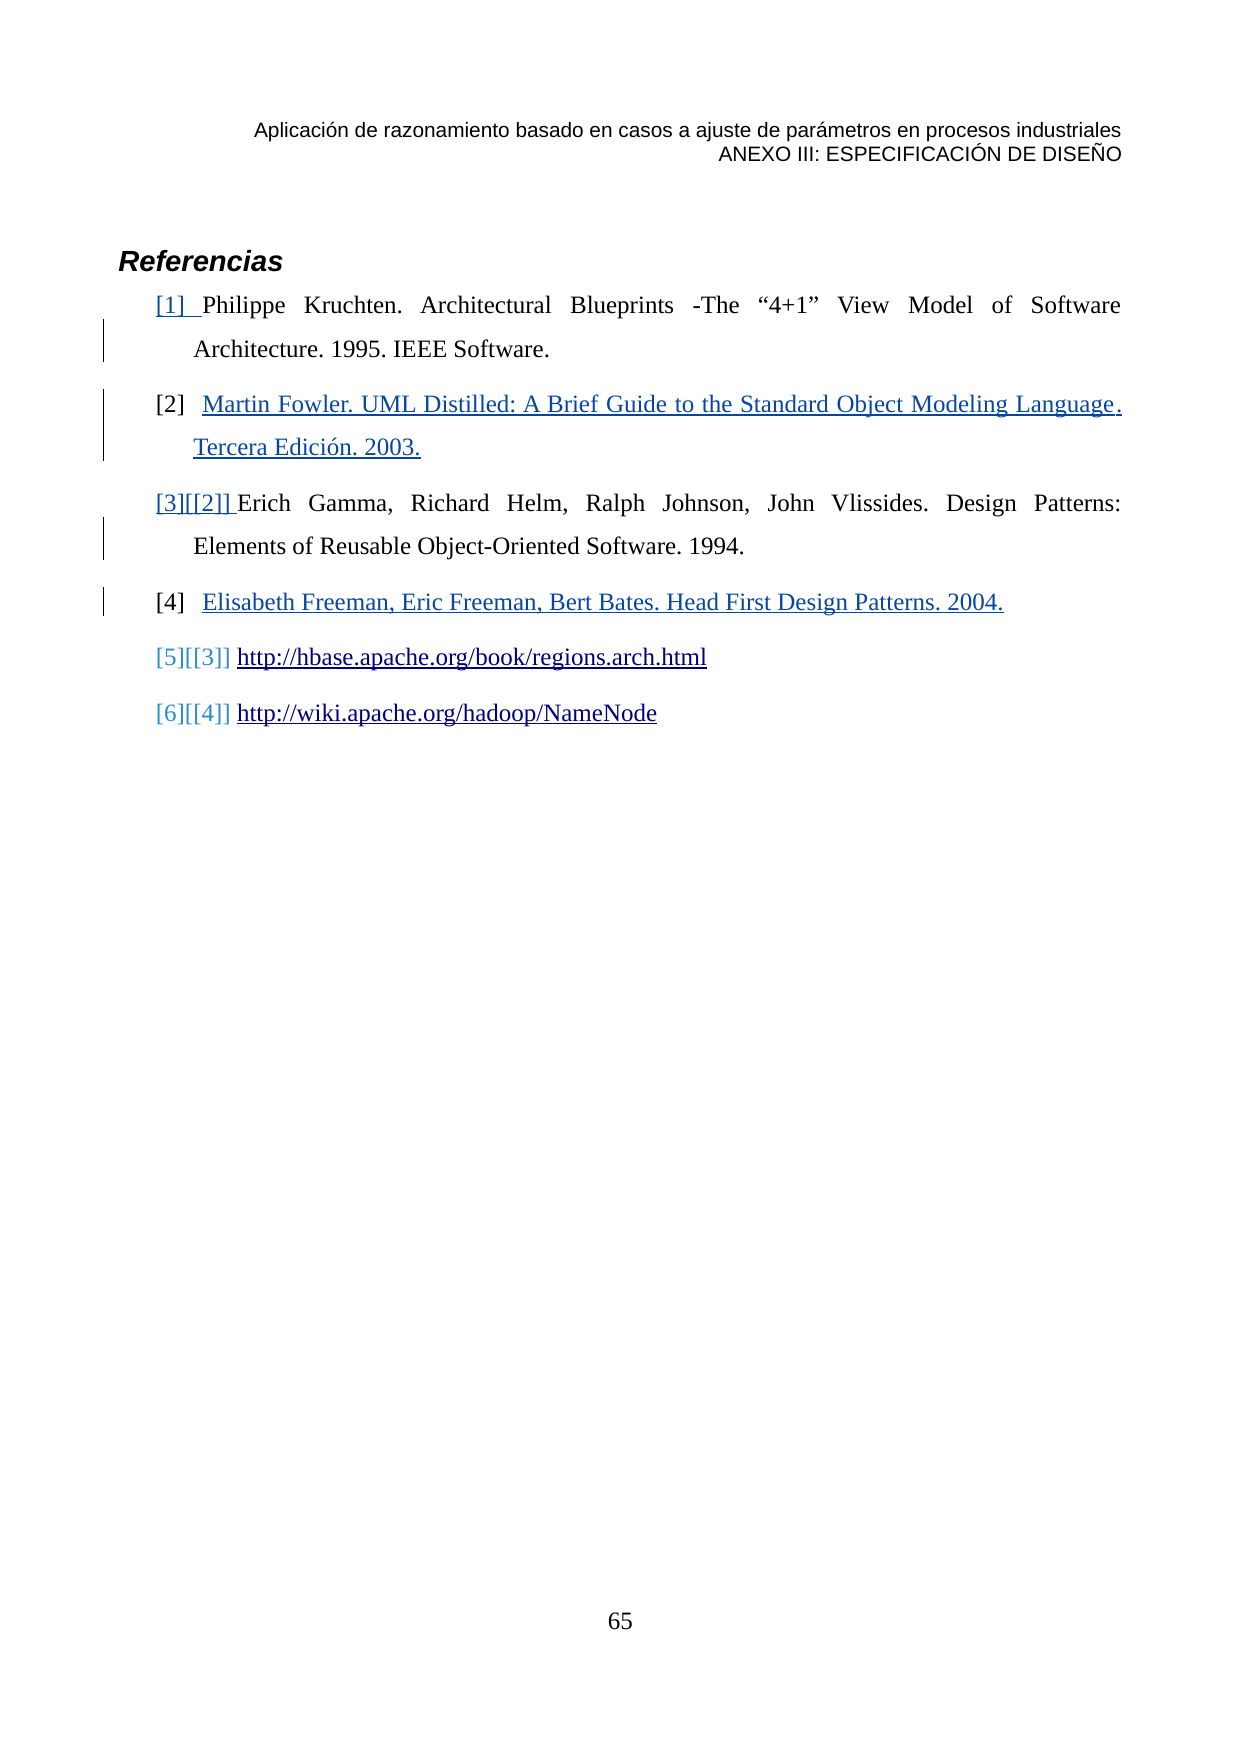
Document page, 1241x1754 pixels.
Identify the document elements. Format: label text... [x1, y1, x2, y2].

list Philippe Kruchten. Architectural Blueprints -The “4+1” View Model of Software Architecture. 1995. IEEE Software. [156, 291, 1122, 362]
list http://wiki.apache.org/hadoop/NameNode [156, 698, 1122, 727]
list Erich Gamma, Richard Helm, Ralph Johnson, John Vlissides. Design Patterns: Elements of Reusable Object-Oriented Software. 1994. [156, 488, 1122, 560]
subtitle Referencias [118, 244, 1122, 278]
list http://hbase.apache.org/book/regions.arch.html [156, 642, 1122, 671]
list Elisabeth Freeman, Eric Freeman, Bert Bates. Head First Design Patterns. 2004. [156, 587, 1122, 616]
list Martin Fowler. UML Distilled: A Brief Guide to the Standard Object Modeling Language. Tercera Edición. 2003. [156, 389, 1122, 461]
